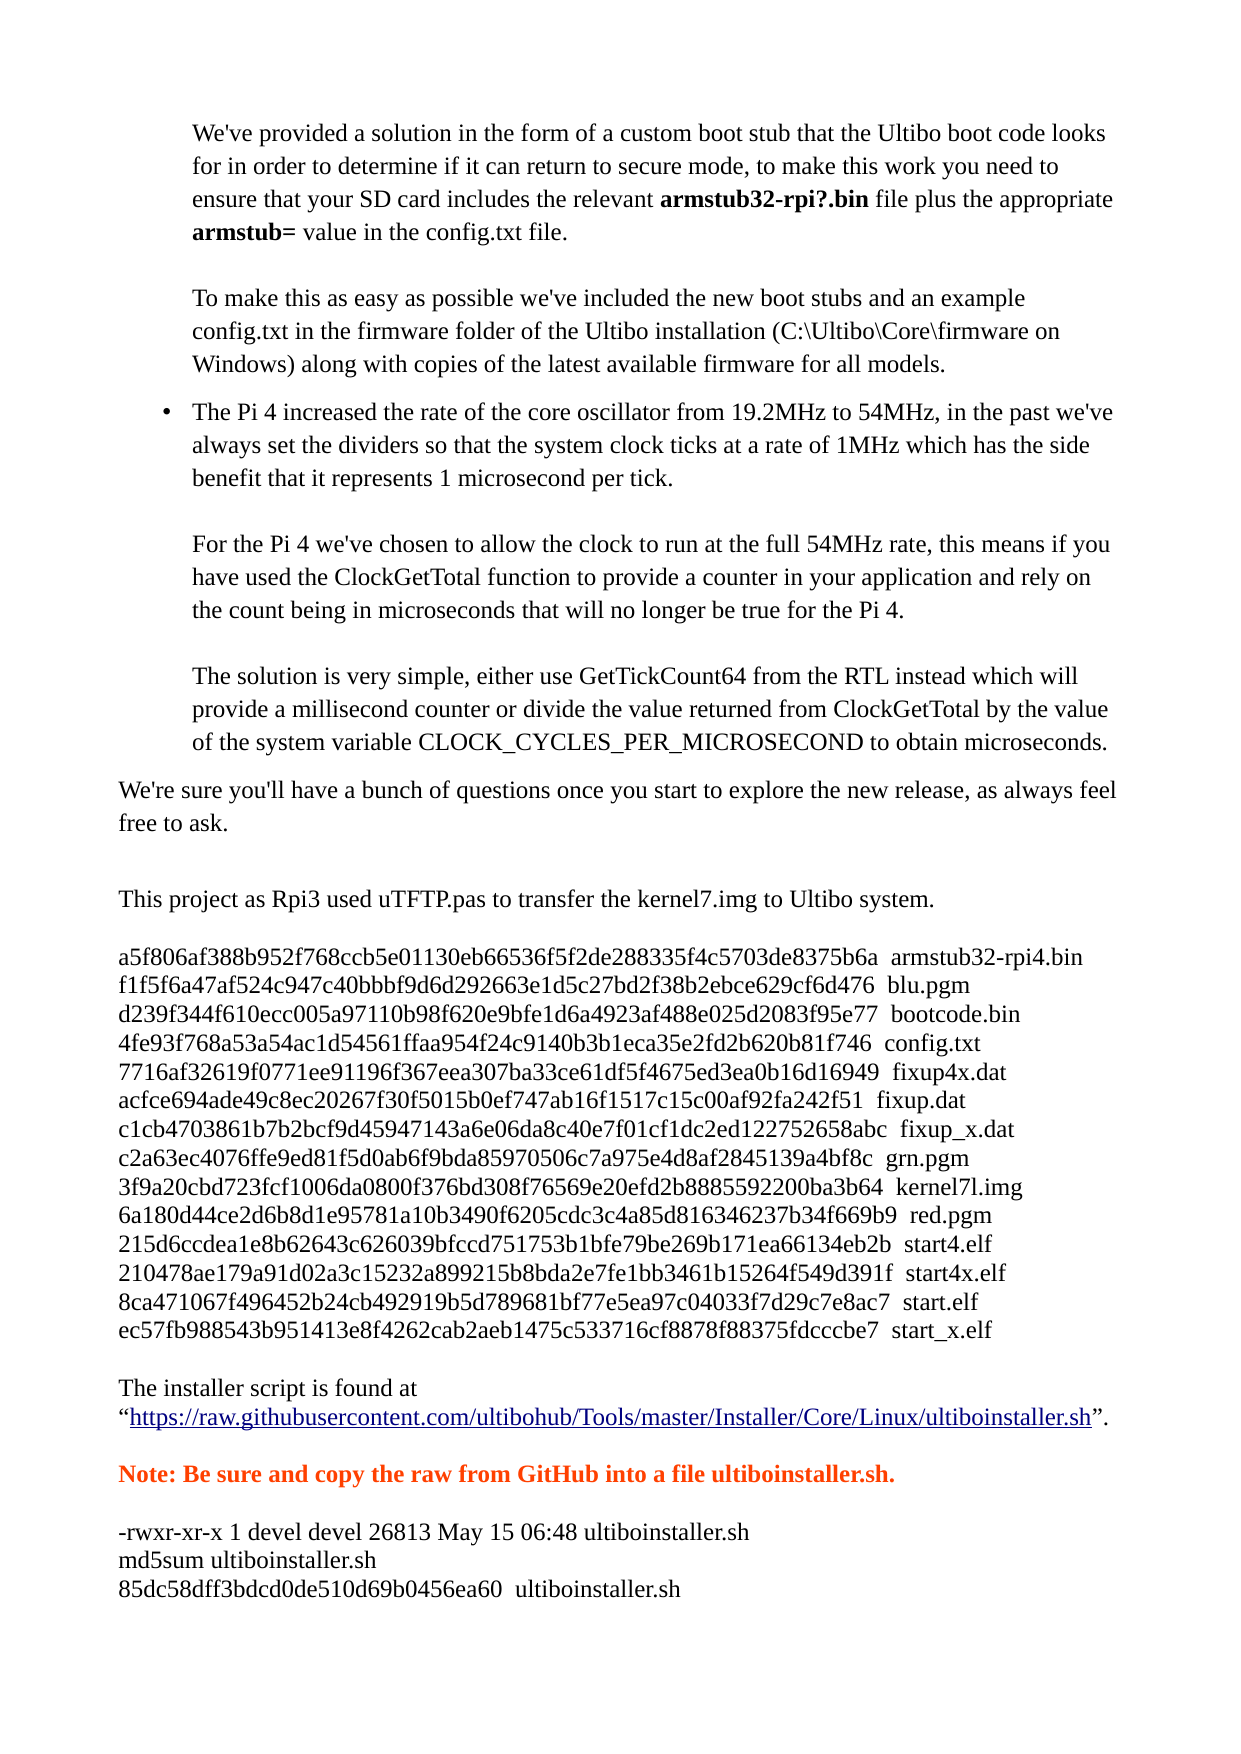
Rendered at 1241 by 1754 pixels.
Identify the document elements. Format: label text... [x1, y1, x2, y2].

text acfce694ade49c8ec20267f30f5015b0ef747ab16f1517c15c00af92fa242f51 fixup.dat [118, 1085, 1122, 1114]
text 8ca471067f496452b24cb492919b5d789681bf77e5ea97c04033f7d29c7e8ac7 start.elf [118, 1287, 1122, 1315]
text 215d6ccdea1e8b62643c626039bfccd751753b1bfe79be269b171ea66134eb2b start4.elf [118, 1229, 1122, 1258]
text a5f806af388b952f768ccb5e01130eb66536f5f2de288335f4c5703de8375b6a armstub32-rpi4.bin [118, 942, 1122, 970]
text c1cb4703861b7b2bcf9d45947143a6e06da8c40e7f01cf1dc2ed122752658abc fixup_x.dat [118, 1114, 1122, 1143]
text 4fe93f768a53a54ac1d54561ffaa954f24c9140b3b1eca35e2fd2b620b81f746 config.txt [118, 1028, 1122, 1057]
text We're sure you'll have a bunch of questions once you start to explore the new release, as always feel free to ask. [118, 775, 1122, 836]
list The Pi 4 increased the rate of the core oscillator from 19.2MHz to 54MHz, in the past we've always set the dividers so that the system clock ticks at a rate of 1MHz which has the side benefit that it represents 1 microsecond per tick. For the Pi 4 we've chosen to allow the clock to run at the full 54MHz rate, this means if you have used the ClockGetTotal function to provide a counter in your application and rely on the count being in microseconds that will no longer be true for the Pi 4. The solution is very simple, either use GetTickCount64 from the RTL instead which will provide a millisecond counter or divide the value returned from ClockGetTotal by the value of the system variable CLOCK_CYCLES_PER_MICROSECOND to obtain microseconds. [162, 397, 1122, 756]
list We've provided a solution in the form of a custom boot stub that the Ultibo boot code looks for in order to determine if it can return to secure mode, to make this work you need to ensure that your SD card includes the relevant armstub32-rpi?.bin file plus the appropriate armstub= value in the config.txt file. To make this as easy as possible we've included the new boot stubs and an example config.txt in the firmware folder of the Ultibo installation (C:\Ultibo\Core\firmware on Windows) along with copies of the latest available firmware for all models. [162, 118, 1122, 378]
text -rwxr-xr-x 1 devel devel 26813 May 15 06:48 ultiboinstaller.sh [118, 1517, 1122, 1545]
text f1f5f6a47af524c947c40bbbf9d6d292663e1d5c27bd2f38b2ebce629cf6d476 blu.pgm [118, 970, 1122, 999]
text 3f9a20cbd723fcf1006da0800f376bd308f76569e20efd2b8885592200ba3b64 kernel7l.img [118, 1172, 1122, 1200]
text ec57fb988543b951413e8f4262cab2aeb1475c533716cf8878f88375fdcccbe7 start_x.elf [118, 1315, 1122, 1344]
text This project as Rpi3 used uTFTP.pas to transfer the kernel7.img to Ultibo system. [118, 884, 1122, 913]
text d239f344f610ecc005a97110b98f620e9bfe1d6a4923af488e025d2083f95e77 bootcode.bin [118, 999, 1122, 1028]
text 7716af32619f0771ee91196f367eea307ba33ce61df5f4675ed3ea0b16d16949 fixup4x.dat [118, 1057, 1122, 1085]
text c2a63ec4076ffe9ed81f5d0ab6f9bda85970506c7a975e4d8af2845139a4bf8c grn.pgm [118, 1143, 1122, 1172]
text 6a180d44ce2d6b8d1e95781a10b3490f6205cdc3c4a85d816346237b34f669b9 red.pgm [118, 1200, 1122, 1229]
text md5sum ultiboinstaller.sh [118, 1545, 1122, 1574]
text 85dc58dff3bdcd0de510d69b0456ea60 ultiboinstaller.sh [118, 1574, 1122, 1603]
text The installer script is found at “https://raw.githubusercontent.com/ultibohub/Tools/master/Installer/Core/Linux/ultiboinstaller.sh”. [118, 1373, 1122, 1430]
text Note: Be sure and copy the raw from GitHub into a file ultiboinstaller.sh. [118, 1459, 1122, 1488]
text 210478ae179a91d02a3c15232a899215b8bda2e7fe1bb3461b15264f549d391f start4x.elf [118, 1258, 1122, 1287]
